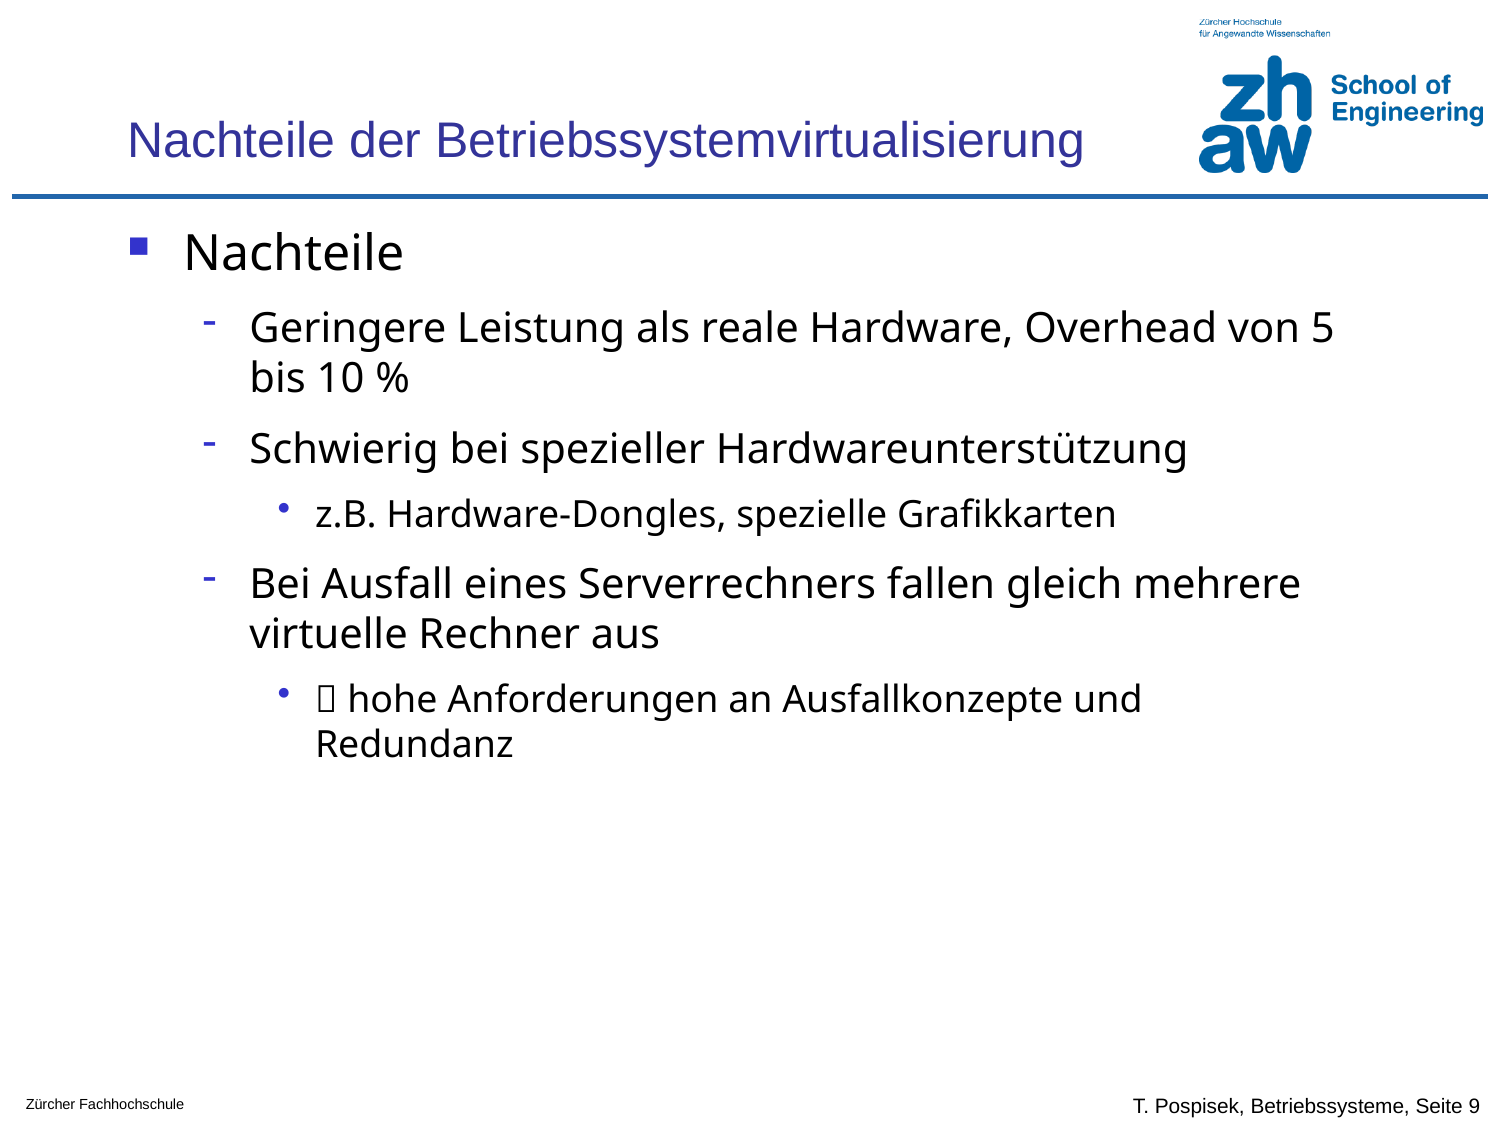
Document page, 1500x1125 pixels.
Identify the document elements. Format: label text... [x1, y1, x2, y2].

list Nachteile Geringere Leistung als reale Hardware, Overhead von 5 bis 10 % Schwierig bei spezieller Hardwareunterstützung z.B. Hardware-Dongles, spezielle Grafikkarten Bei Ausfall eines Serverrechners fallen gleich mehrere virtuelle Rechner aus  hohe Anforderungen an Ausfallkonzepte und Redundanz [112, 212, 1365, 953]
title Nachteile der Betriebssystemvirtualisierung [112, 50, 1391, 175]
picture [1199, 19, 1483, 173]
